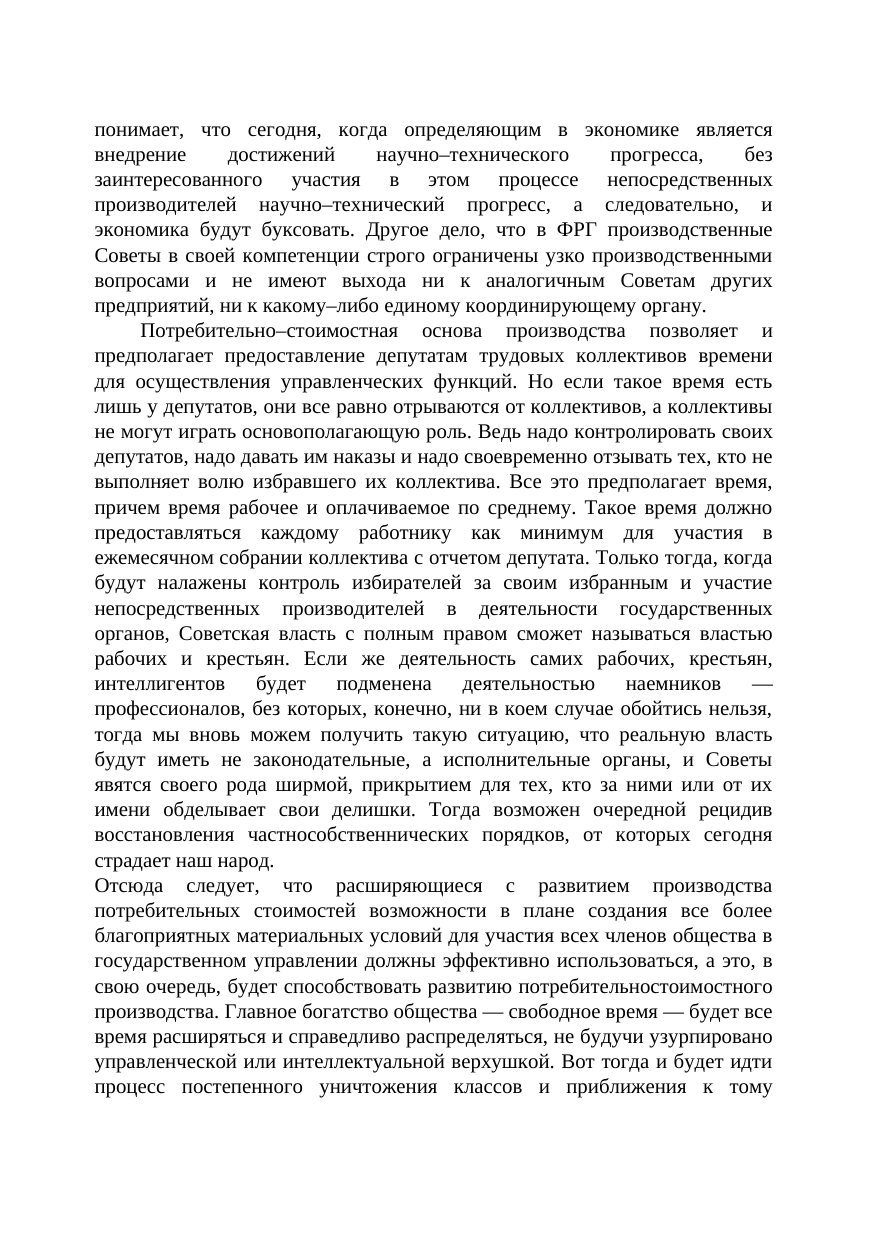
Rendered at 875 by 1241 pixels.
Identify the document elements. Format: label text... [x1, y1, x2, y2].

text Отсюда следует, что расширяющиеся с развитием производства потребительных стоимостей возможности в плане создания все более благоприятных материальных условий для участия всех членов общества в государственном управлении должны эффективно использоваться, а это, в свою очередь, будет способствовать развитию потребительностоимостного производства. Главное богатство общества — свободное время — будет все время расширяться и справедливо распределяться, не будучи узурпировано управленческой или интеллектуальной верхушкой. Вот тогда и будет идти процесс постепенного уничтожения классов и приближения к тому [94, 873, 773, 1098]
text понимает, что сегодня, когда определяющим в экономике является внедрение достижений научно–технического прогресса, без заинтересованного участия в этом процессе непосредственных производителей научно–технический прогресс, а следовательно, и экономика будут буксовать. Другое дело, что в ФРГ производственные Советы в своей компетенции строго ограничены узко производственными вопросами и не имеют выхода ни к аналогичным Советам других предприятий, ни к какому–либо единому координирующему органу. [94, 117, 773, 317]
text Потребительно–стоимостная основа производства позволяет и предполагает предоставление депутатам трудовых коллективов времени для осуществления управленческих функций. Но если такое время есть лишь у депутатов, они все равно отрываются от коллективов, а коллективы не могут играть основополагающую роль. Ведь надо контролировать своих депутатов, надо давать им наказы и надо своевременно отзывать тех, кто не выполняет волю избравшего их коллектива. Все это предполагает время, причем время рабочее и оплачиваемое по среднему. Такое время должно предоставляться каждому работнику как минимум для участия в ежемесячном собрании коллектива с отчетом депутата. Только тогда, когда будут налажены контроль избирателей за своим избранным и участие непосредственных производителей в деятельности государственных органов, Советская власть с полным правом сможет называться властью рабочих и крестьян. Если же деятельность самих рабочих, крестьян, интеллигентов будет подменена деятельностью наемников — профессионалов, без которых, конечно, ни в коем случае обойтись нельзя, тогда мы вновь можем получить такую ситуацию, что реальную власть будут иметь не законодательные, а исполнительные органы, и Советы явятся своего рода ширмой, прикрытием для тех, кто за ними или от их имени обделывает свои делишки. Тогда возможен очередной рецидив восстановления частнособственнических порядков, от которых сегодня страдает наш народ. [94, 318, 773, 872]
